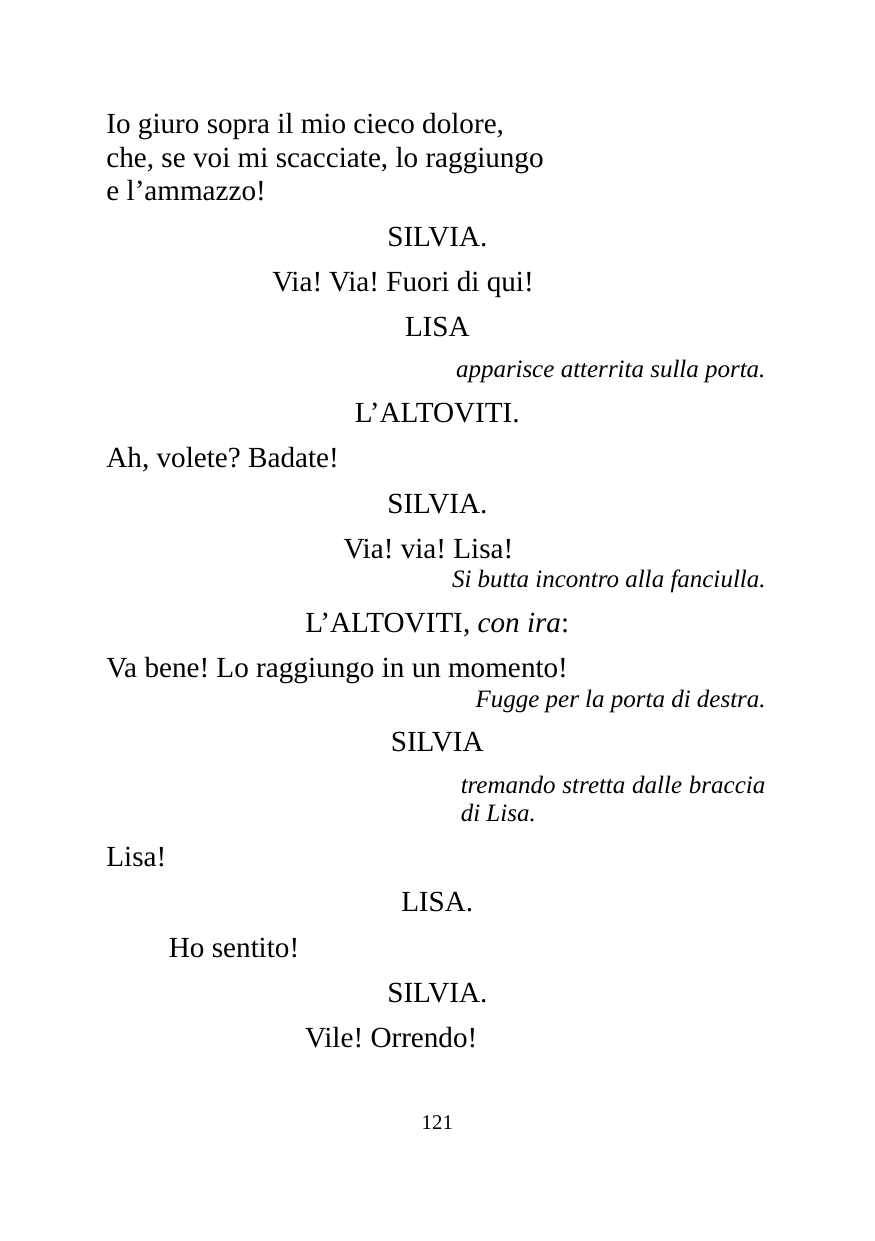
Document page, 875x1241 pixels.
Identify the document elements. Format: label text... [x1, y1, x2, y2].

text SILVIA. [106, 975, 768, 1008]
text SILVIA. [106, 486, 768, 519]
text Via! via! Lisa! [106, 531, 768, 564]
text Lisa! [106, 839, 768, 873]
text tremando stretta dalle braccia di Lisa. [461, 770, 768, 827]
text Ah, volete? Badate! [106, 440, 768, 474]
text Vile! Orrendo! [106, 1020, 768, 1054]
text Va bene! Lo raggiungo in un momento! [106, 650, 768, 684]
text L’ALTOVITI. [106, 395, 768, 429]
text L’ALTOVITI, con ira: [106, 605, 768, 639]
text apparisce atterrita sulla porta. [402, 354, 768, 383]
text LISA. [106, 884, 768, 918]
text LISA [106, 309, 768, 343]
text Io giuro sopra il mio cieco dolore, che, se voi mi scacciate, lo raggiungo e l’ammazzo! [106, 106, 768, 207]
text SILVIA. [106, 219, 768, 252]
text SILVIA [106, 724, 768, 758]
text Fugge per la porta di destra. [402, 684, 768, 713]
text Si butta incontro alla fanciulla. [402, 564, 768, 593]
text Via! Via! Fuori di qui! [106, 264, 768, 297]
text Ho sentito! [106, 930, 768, 963]
